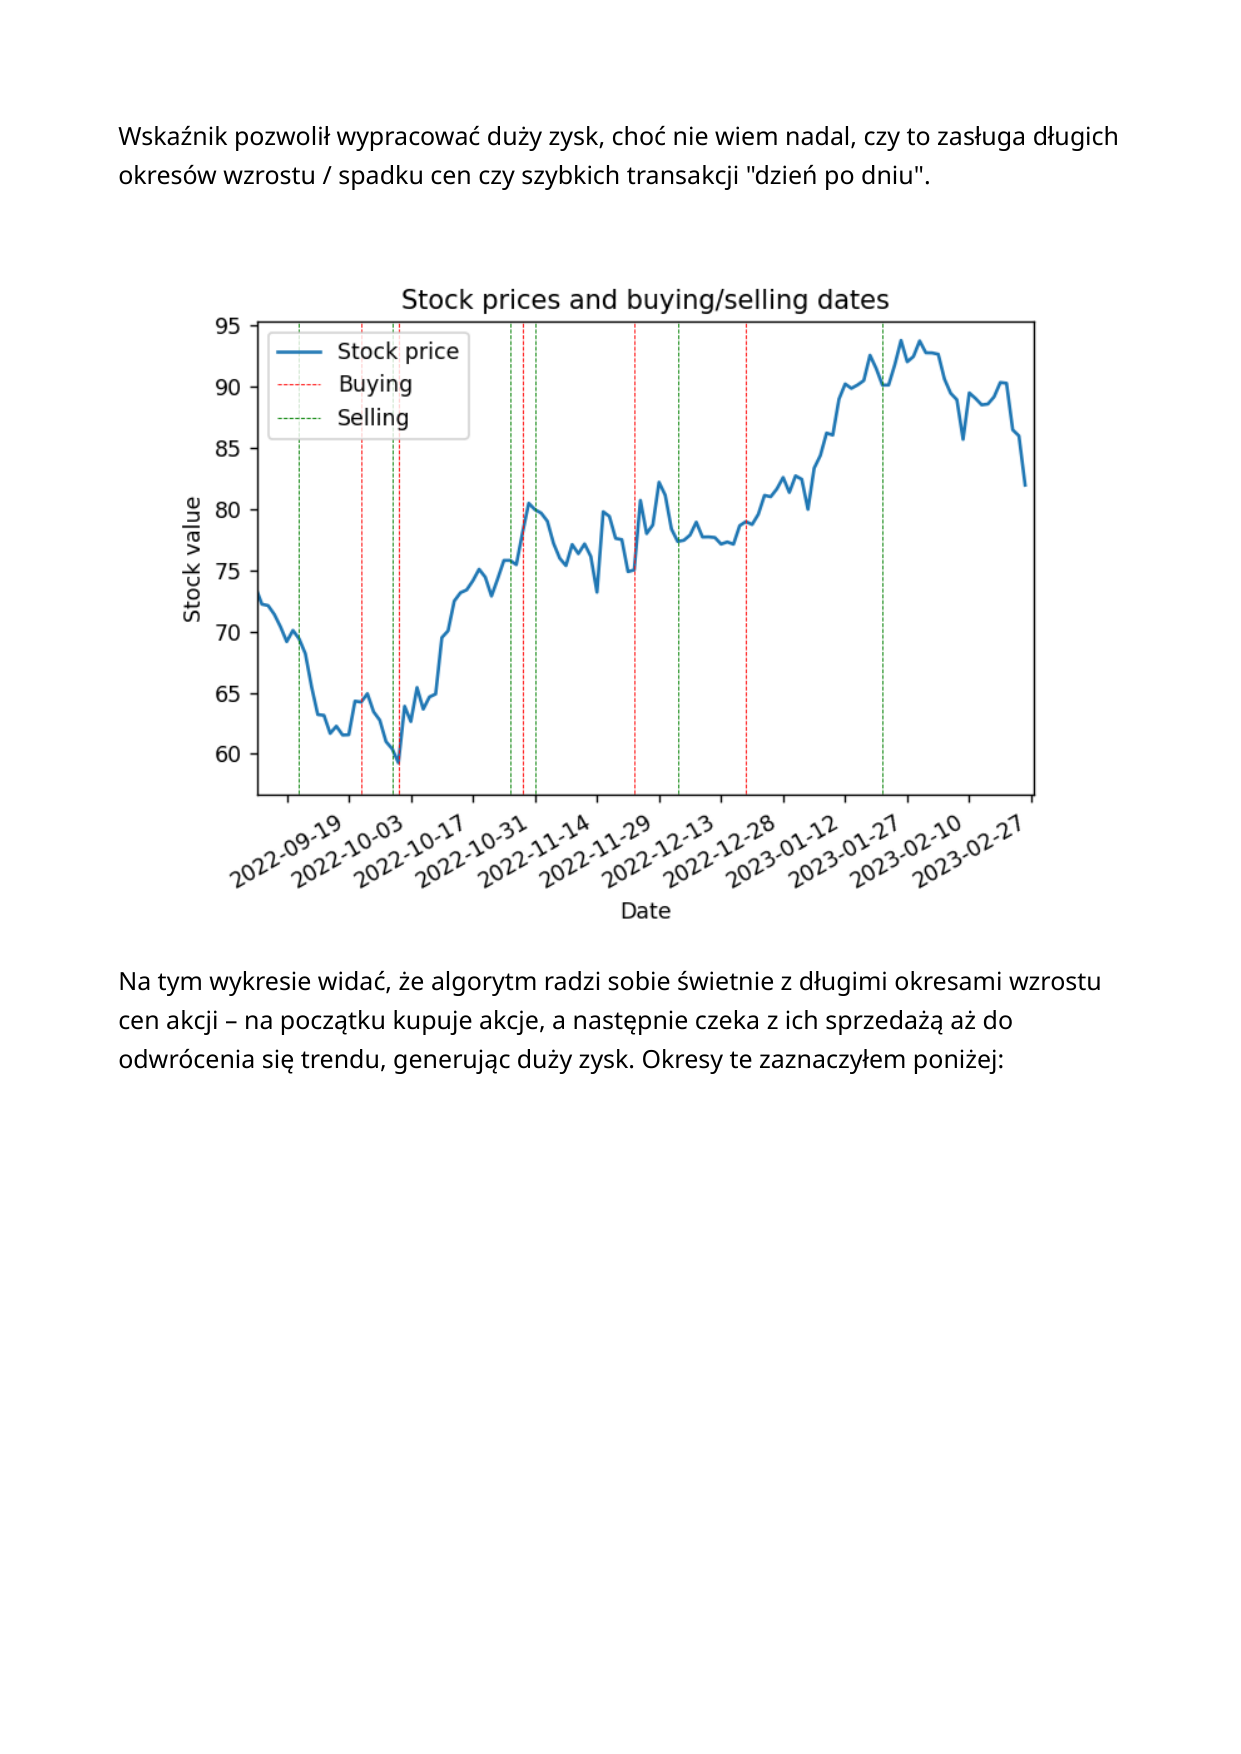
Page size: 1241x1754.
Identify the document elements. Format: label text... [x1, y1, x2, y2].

text Wskaźnik pozwolił wypracować duży zysk, choć nie wiem nadal, czy to zasługa długich okresów wzrostu / spadku cen czy szybkich transakcji "dzień po dniu". [118, 118, 1122, 191]
picture [177, 264, 1064, 955]
text Na tym wykresie widać, że algorytm radzi sobie świetnie z długimi okresami wzrostu cen akcji – na początku kupuje akcje, a następnie czeka z ich sprzedażą aż do odwrócenia się trendu, generując duży zysk. Okresy te zaznaczyłem poniżej: [118, 963, 1122, 1076]
